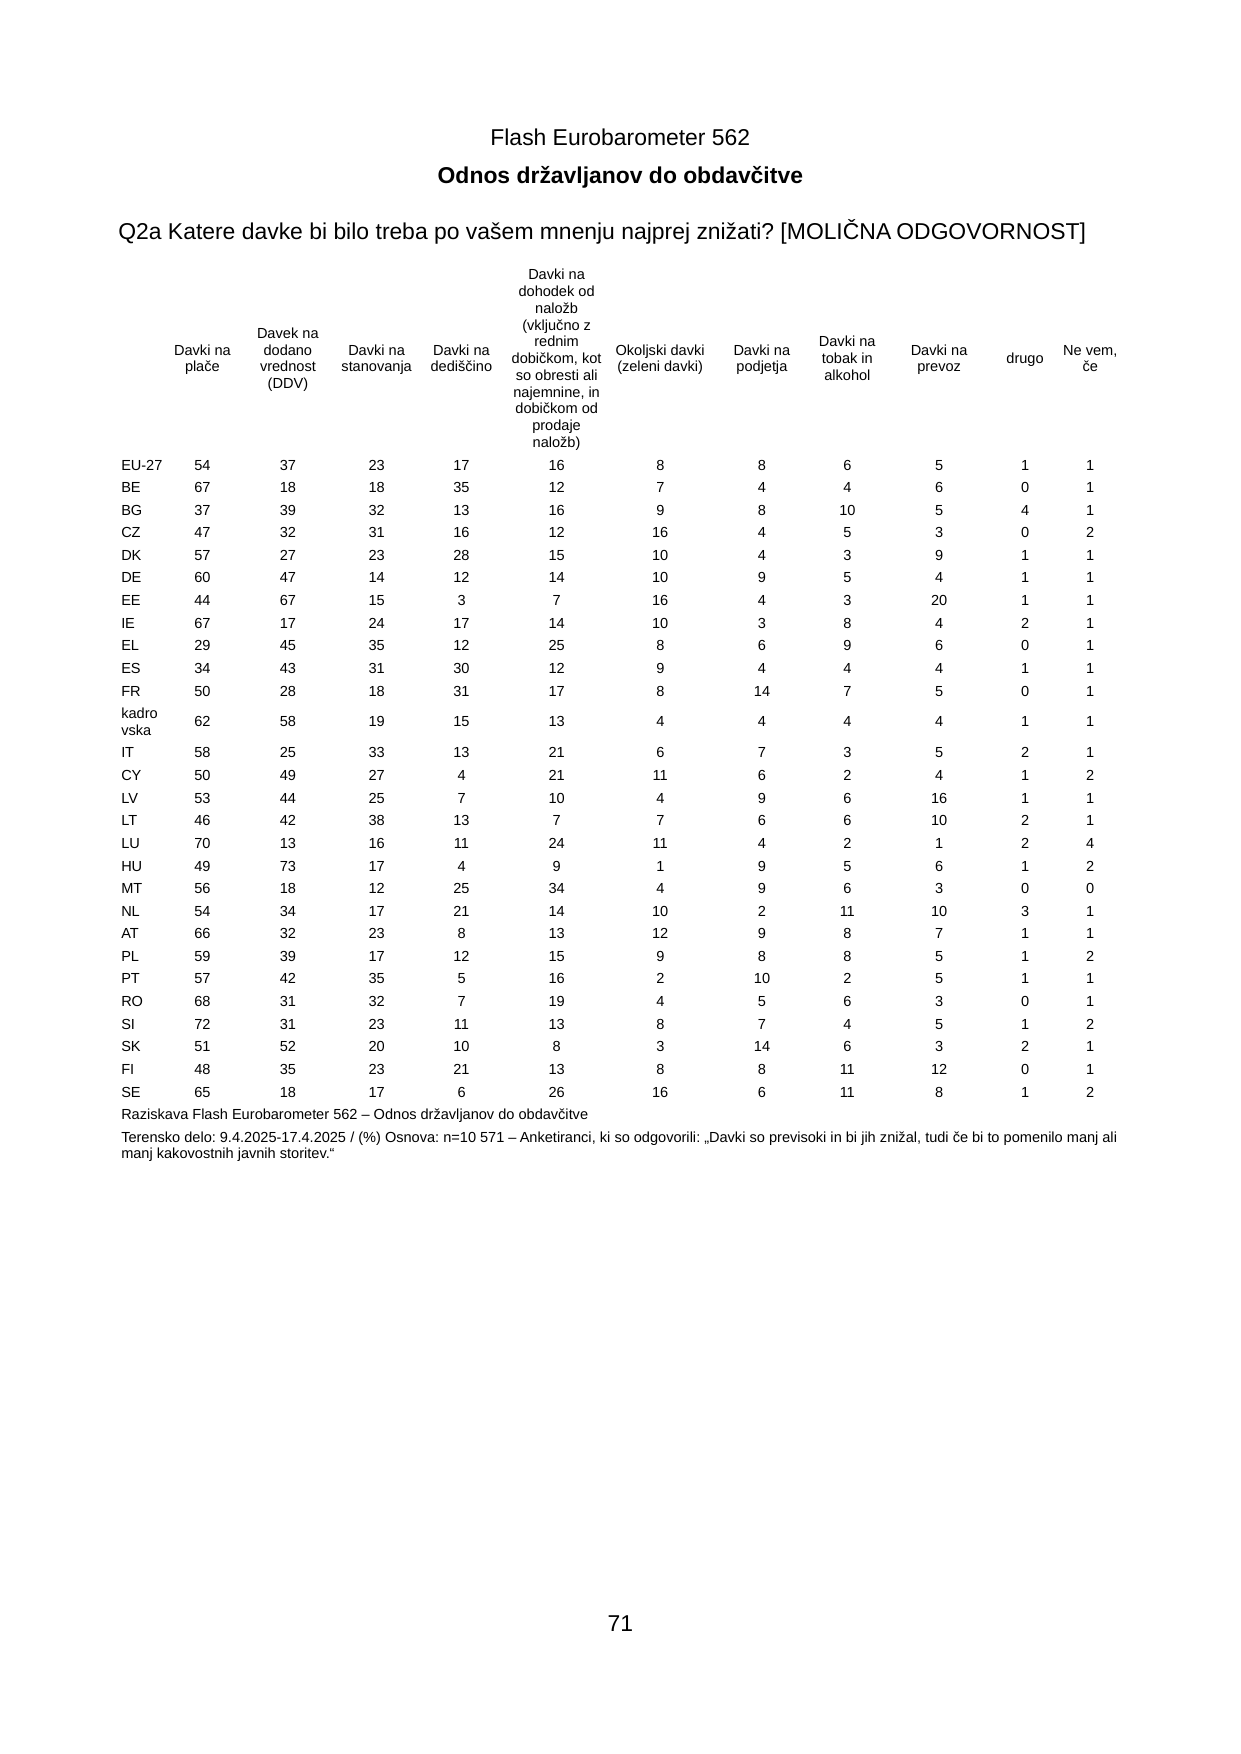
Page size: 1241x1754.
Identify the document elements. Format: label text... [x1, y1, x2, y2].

table_cell 17 [338, 1080, 415, 1103]
table_cell 21 [415, 1058, 508, 1080]
table_cell 31 [338, 521, 415, 544]
table_cell PT [118, 967, 167, 990]
table_cell 5 [886, 741, 992, 764]
table_cell 18 [237, 1080, 338, 1103]
table_cell IT [118, 741, 167, 764]
table_cell 9 [715, 566, 809, 589]
table_cell 12 [508, 657, 605, 679]
table_cell 6 [809, 877, 886, 899]
table_cell 7 [886, 922, 992, 945]
table_cell 9 [715, 877, 809, 899]
table_cell 2 [1058, 764, 1122, 786]
table_header Davki na stanovanja [338, 263, 415, 453]
table_cell 10 [605, 544, 715, 566]
table_cell 4 [992, 499, 1058, 521]
table_cell LT [118, 809, 167, 832]
table_cell 57 [167, 967, 237, 990]
table_cell 1 [992, 1013, 1058, 1035]
table_cell 50 [167, 764, 237, 786]
table_cell 4 [715, 521, 809, 544]
table_cell 7 [605, 476, 715, 498]
table_cell 5 [715, 990, 809, 1012]
table_cell 0 [992, 877, 1058, 899]
table_cell 2 [1058, 854, 1122, 877]
table_cell 53 [167, 786, 237, 809]
table_cell 25 [508, 634, 605, 657]
table_cell 4 [886, 611, 992, 634]
table_cell 6 [809, 809, 886, 832]
table_cell 49 [167, 854, 237, 877]
table_cell 10 [605, 566, 715, 589]
table_cell 72 [167, 1013, 237, 1035]
table_cell 35 [237, 1058, 338, 1080]
table_cell 13 [508, 1013, 605, 1035]
table_cell NL [118, 900, 167, 922]
table_cell 30 [415, 657, 508, 679]
table_cell 6 [715, 809, 809, 832]
table_cell 15 [338, 589, 415, 611]
table_cell 45 [237, 634, 338, 657]
table_cell 1 [992, 786, 1058, 809]
table_cell 6 [715, 634, 809, 657]
table_cell 4 [886, 657, 992, 679]
table_cell 10 [605, 900, 715, 922]
table_cell 1 [886, 832, 992, 854]
table_cell 2 [1058, 1013, 1122, 1035]
table_cell 16 [605, 1080, 715, 1103]
table_cell 1 [992, 854, 1058, 877]
table_cell 10 [605, 611, 715, 634]
table_cell 0 [992, 679, 1058, 702]
table_cell ES [118, 657, 167, 679]
table_cell 20 [886, 589, 992, 611]
table_cell 1 [1058, 702, 1122, 741]
table_cell EE [118, 589, 167, 611]
table_cell BE [118, 476, 167, 498]
table_cell 1 [1058, 566, 1122, 589]
table_cell 6 [715, 764, 809, 786]
table_cell 35 [338, 967, 415, 990]
table_cell 1 [1058, 679, 1122, 702]
table_cell MT [118, 877, 167, 899]
table_cell 1 [992, 702, 1058, 741]
table_cell 1 [1058, 476, 1122, 498]
table_cell 1 [1058, 1058, 1122, 1080]
table_cell 18 [338, 476, 415, 498]
table_cell 1 [992, 657, 1058, 679]
table_cell 1 [1058, 967, 1122, 990]
table_cell 2 [809, 832, 886, 854]
table_cell 13 [415, 809, 508, 832]
table_cell 8 [605, 1058, 715, 1080]
table_cell 3 [415, 589, 508, 611]
table_cell 21 [415, 900, 508, 922]
table_cell 4 [1058, 832, 1122, 854]
table_cell 13 [415, 741, 508, 764]
table_cell 21 [508, 764, 605, 786]
table_cell 58 [167, 741, 237, 764]
table_cell 13 [508, 1058, 605, 1080]
table_cell 16 [415, 521, 508, 544]
table_cell 44 [167, 589, 237, 611]
table_cell 1 [1058, 900, 1122, 922]
table_cell 1 [1058, 741, 1122, 764]
table_cell 31 [237, 1013, 338, 1035]
table_cell 18 [237, 877, 338, 899]
table_cell 1 [992, 922, 1058, 945]
table_cell 12 [338, 877, 415, 899]
table_cell 3 [605, 1035, 715, 1058]
table_cell 14 [508, 900, 605, 922]
table_cell 4 [605, 990, 715, 1012]
table_cell 2 [1058, 1080, 1122, 1103]
table_cell 7 [715, 741, 809, 764]
table_cell 3 [886, 521, 992, 544]
table_cell 34 [508, 877, 605, 899]
table_cell 16 [508, 499, 605, 521]
table_cell 1 [1058, 1035, 1122, 1058]
table_cell 33 [338, 741, 415, 764]
table_cell 47 [167, 521, 237, 544]
table_cell 17 [338, 900, 415, 922]
table_cell 1 [992, 945, 1058, 967]
table_cell 4 [809, 476, 886, 498]
table_cell 29 [167, 634, 237, 657]
table_cell 42 [237, 809, 338, 832]
table_cell 38 [338, 809, 415, 832]
table_cell EU-27 [118, 453, 167, 476]
table_cell SK [118, 1035, 167, 1058]
table_cell 34 [167, 657, 237, 679]
table_cell 37 [167, 499, 237, 521]
table_cell 39 [237, 499, 338, 521]
table_cell 6 [809, 990, 886, 1012]
table_cell 8 [809, 945, 886, 967]
table_cell LV [118, 786, 167, 809]
table_cell 17 [237, 611, 338, 634]
table_cell 47 [237, 566, 338, 589]
table_header Davki na dohodek od naložb (vključno z rednim dobičkom, kot so obresti ali najemnine, in dobičkom od prodaje naložb) [508, 263, 605, 453]
table_cell 4 [415, 764, 508, 786]
table_cell 1 [992, 1080, 1058, 1103]
table_cell 14 [715, 1035, 809, 1058]
table_cell 8 [886, 1080, 992, 1103]
table_cell 3 [809, 544, 886, 566]
table_cell 1 [992, 544, 1058, 566]
table_cell 1 [992, 764, 1058, 786]
table_cell 9 [508, 854, 605, 877]
table_cell BG [118, 499, 167, 521]
table_cell 4 [715, 476, 809, 498]
table_cell 8 [715, 1058, 809, 1080]
table_cell 35 [415, 476, 508, 498]
table_cell 11 [809, 1058, 886, 1080]
table_cell 4 [715, 544, 809, 566]
table_cell 51 [167, 1035, 237, 1058]
table_cell 24 [338, 611, 415, 634]
table_cell 67 [167, 611, 237, 634]
table_cell 13 [237, 832, 338, 854]
table_cell 1 [1058, 809, 1122, 832]
table_cell 18 [237, 476, 338, 498]
table_cell 0 [1058, 877, 1122, 899]
table_cell 5 [886, 945, 992, 967]
table_cell 1 [992, 967, 1058, 990]
table_cell 66 [167, 922, 237, 945]
table_cell 50 [167, 679, 237, 702]
table_cell 31 [415, 679, 508, 702]
table_cell 11 [415, 1013, 508, 1035]
table_cell AT [118, 922, 167, 945]
table_cell 8 [605, 634, 715, 657]
table_cell 27 [338, 764, 415, 786]
table_cell 9 [715, 854, 809, 877]
table_cell 9 [605, 499, 715, 521]
table_cell 2 [992, 611, 1058, 634]
table_cell PL [118, 945, 167, 967]
table_cell 14 [508, 566, 605, 589]
table_header drugo [992, 263, 1058, 453]
table_cell 25 [338, 786, 415, 809]
table_cell 5 [886, 1013, 992, 1035]
table_cell 9 [715, 922, 809, 945]
table_cell 8 [809, 611, 886, 634]
table_cell 12 [886, 1058, 992, 1080]
table_cell 2 [1058, 945, 1122, 967]
table_cell 4 [886, 764, 992, 786]
table_cell EL [118, 634, 167, 657]
table_cell 23 [338, 544, 415, 566]
table_cell kadrovska [118, 702, 167, 741]
table_cell 1 [1058, 634, 1122, 657]
table_cell 5 [415, 967, 508, 990]
table_cell 7 [415, 990, 508, 1012]
table_cell 11 [809, 1080, 886, 1103]
table_cell 15 [508, 544, 605, 566]
table_cell 2 [809, 764, 886, 786]
table_cell DK [118, 544, 167, 566]
table_cell CZ [118, 521, 167, 544]
table_cell 5 [886, 679, 992, 702]
table_cell 4 [886, 566, 992, 589]
table_cell 65 [167, 1080, 237, 1103]
table_cell HU [118, 854, 167, 877]
table_header Davki na dediščino [415, 263, 508, 453]
table_cell 12 [605, 922, 715, 945]
table_cell 70 [167, 832, 237, 854]
text Q2a Katere davke bi bilo treba po vašem mnenju najprej znižati? [MOLIČNA ODGOVORNOST] [118, 218, 1122, 244]
table_header Ne vem, če [1058, 263, 1122, 453]
table_cell 5 [886, 453, 992, 476]
table_cell 4 [809, 657, 886, 679]
table_cell 4 [715, 657, 809, 679]
table_cell 17 [338, 854, 415, 877]
table_cell 14 [715, 679, 809, 702]
table_cell 28 [237, 679, 338, 702]
table_cell Terensko delo: 9.4.2025-17.4.2025 / (%) Osnova: n=10 571 – Anketiranci, ki so odgovorili: „Davki so previsoki in bi jih znižal, tudi če bi to pomenilo manj ali manj kakovostnih javnih storitev.“ [118, 1126, 1122, 1165]
table_cell 4 [605, 786, 715, 809]
table_cell 1 [1058, 657, 1122, 679]
table_cell 17 [415, 453, 508, 476]
table_cell 8 [605, 1013, 715, 1035]
table_cell 5 [886, 499, 992, 521]
table_cell 43 [237, 657, 338, 679]
table_cell 8 [715, 453, 809, 476]
table_cell 0 [992, 990, 1058, 1012]
table_cell 58 [237, 702, 338, 741]
table_cell 60 [167, 566, 237, 589]
table_cell 11 [415, 832, 508, 854]
table_cell 17 [508, 679, 605, 702]
table_cell 13 [508, 922, 605, 945]
table_header Davki na podjetja [715, 263, 809, 453]
table_cell 0 [992, 1058, 1058, 1080]
table_cell 11 [605, 832, 715, 854]
table_cell 73 [237, 854, 338, 877]
table_cell 10 [415, 1035, 508, 1058]
table_cell 1 [605, 854, 715, 877]
table_cell 6 [605, 741, 715, 764]
table_cell 4 [715, 589, 809, 611]
table_cell 31 [237, 990, 338, 1012]
table_cell 10 [886, 900, 992, 922]
table_cell 14 [338, 566, 415, 589]
table_cell 1 [1058, 544, 1122, 566]
table_cell 3 [886, 990, 992, 1012]
table_cell 1 [1058, 611, 1122, 634]
table_cell 24 [508, 832, 605, 854]
table_cell 9 [605, 657, 715, 679]
table_cell 26 [508, 1080, 605, 1103]
table_cell 42 [237, 967, 338, 990]
table_cell 20 [338, 1035, 415, 1058]
table_cell 5 [886, 967, 992, 990]
table_cell 32 [237, 521, 338, 544]
table_cell 4 [415, 854, 508, 877]
table_cell 6 [886, 634, 992, 657]
table_cell 1 [992, 566, 1058, 589]
table_cell 2 [992, 741, 1058, 764]
table_cell 2 [1058, 521, 1122, 544]
table_cell 3 [886, 877, 992, 899]
table_cell 14 [508, 611, 605, 634]
table_cell 1 [1058, 786, 1122, 809]
table_cell 13 [508, 702, 605, 741]
table_cell 5 [809, 854, 886, 877]
table_cell LU [118, 832, 167, 854]
table_cell FI [118, 1058, 167, 1080]
table_cell 68 [167, 990, 237, 1012]
table_cell 17 [338, 945, 415, 967]
table_header Okoljski davki (zeleni davki) [605, 263, 715, 453]
table_cell 17 [415, 611, 508, 634]
table_cell 28 [415, 544, 508, 566]
table_cell 9 [886, 544, 992, 566]
table_cell 7 [605, 809, 715, 832]
table_cell 25 [415, 877, 508, 899]
table_cell 2 [992, 1035, 1058, 1058]
table_cell 10 [508, 786, 605, 809]
table_cell 23 [338, 922, 415, 945]
table_header Davki na tobak in alkohol [809, 263, 886, 453]
table_cell 54 [167, 900, 237, 922]
table_cell 21 [508, 741, 605, 764]
table_cell 10 [715, 967, 809, 990]
table_cell 8 [605, 679, 715, 702]
table_cell 4 [886, 702, 992, 741]
table_cell 0 [992, 476, 1058, 498]
table_cell 1 [1058, 499, 1122, 521]
table_cell 54 [167, 453, 237, 476]
table_cell 16 [508, 453, 605, 476]
table_cell 6 [415, 1080, 508, 1103]
table_cell 6 [809, 453, 886, 476]
table_cell 4 [809, 1013, 886, 1035]
table_cell 2 [605, 967, 715, 990]
table_cell 8 [605, 453, 715, 476]
table_cell 52 [237, 1035, 338, 1058]
table_cell 12 [508, 521, 605, 544]
table_cell 23 [338, 1013, 415, 1035]
table_cell 12 [415, 566, 508, 589]
table_cell 4 [715, 832, 809, 854]
table_cell 32 [338, 499, 415, 521]
table_cell 12 [415, 945, 508, 967]
table_cell 44 [237, 786, 338, 809]
table_cell SE [118, 1080, 167, 1103]
table_cell 15 [415, 702, 508, 741]
table_cell 4 [605, 702, 715, 741]
table_cell 59 [167, 945, 237, 967]
table_cell 56 [167, 877, 237, 899]
table_cell 9 [715, 786, 809, 809]
table_cell 57 [167, 544, 237, 566]
table_header Davek na dodano vrednost (DDV) [237, 263, 338, 453]
table_cell 5 [809, 566, 886, 589]
table_cell 10 [886, 809, 992, 832]
table_header Davki na prevoz [886, 263, 992, 453]
table_header [118, 263, 167, 453]
table_cell 6 [715, 1080, 809, 1103]
table_cell 4 [605, 877, 715, 899]
table_cell 32 [338, 990, 415, 1012]
table_cell 1 [1058, 453, 1122, 476]
table_cell 11 [605, 764, 715, 786]
table_cell FR [118, 679, 167, 702]
table_cell 49 [237, 764, 338, 786]
table_cell 1 [992, 453, 1058, 476]
table_cell 13 [415, 499, 508, 521]
table_cell 67 [237, 589, 338, 611]
table_cell 8 [715, 945, 809, 967]
table_cell 16 [605, 521, 715, 544]
table_cell 5 [809, 521, 886, 544]
table_cell 0 [992, 521, 1058, 544]
table_cell 48 [167, 1058, 237, 1080]
table_cell 6 [809, 786, 886, 809]
table_cell 2 [992, 832, 1058, 854]
table_cell 9 [809, 634, 886, 657]
table_cell 4 [809, 702, 886, 741]
table_cell 31 [338, 657, 415, 679]
table_cell Raziskava Flash Eurobarometer 562 – Odnos državljanov do obdavčitve [118, 1103, 1122, 1126]
table_cell 19 [508, 990, 605, 1012]
table_cell 27 [237, 544, 338, 566]
table_cell 16 [886, 786, 992, 809]
table_cell 34 [237, 900, 338, 922]
table_cell IE [118, 611, 167, 634]
table_cell 7 [809, 679, 886, 702]
table_cell 3 [809, 589, 886, 611]
table_cell 11 [809, 900, 886, 922]
table_cell 7 [415, 786, 508, 809]
table_cell 1 [1058, 922, 1122, 945]
table_cell 1 [992, 589, 1058, 611]
table_cell 62 [167, 702, 237, 741]
table_cell 1 [1058, 990, 1122, 1012]
table_cell 37 [237, 453, 338, 476]
table_cell 7 [508, 589, 605, 611]
table_cell 35 [338, 634, 415, 657]
table_cell 67 [167, 476, 237, 498]
table_cell 32 [237, 922, 338, 945]
table_cell 6 [809, 1035, 886, 1058]
table_cell 2 [992, 809, 1058, 832]
table_cell 8 [415, 922, 508, 945]
table_cell 23 [338, 1058, 415, 1080]
table_cell 12 [415, 634, 508, 657]
table_cell 18 [338, 679, 415, 702]
table_cell 12 [508, 476, 605, 498]
table_cell DE [118, 566, 167, 589]
table_cell 16 [508, 967, 605, 990]
table_cell 19 [338, 702, 415, 741]
table_cell 46 [167, 809, 237, 832]
table_cell 15 [508, 945, 605, 967]
table_cell 2 [715, 900, 809, 922]
table_cell 6 [886, 476, 992, 498]
table_cell CY [118, 764, 167, 786]
table_cell 6 [886, 854, 992, 877]
table_cell 39 [237, 945, 338, 967]
table_cell 23 [338, 453, 415, 476]
table_cell 16 [605, 589, 715, 611]
table_cell 8 [508, 1035, 605, 1058]
table_cell SI [118, 1013, 167, 1035]
table_cell 9 [605, 945, 715, 967]
table_cell 0 [992, 634, 1058, 657]
table_cell 3 [809, 741, 886, 764]
table_cell 7 [508, 809, 605, 832]
table_cell 25 [237, 741, 338, 764]
table_cell 3 [992, 900, 1058, 922]
table_cell RO [118, 990, 167, 1012]
table_cell 4 [715, 702, 809, 741]
table_cell 10 [809, 499, 886, 521]
table_cell 2 [809, 967, 886, 990]
table_header Davki na plače [167, 263, 237, 453]
table_cell 3 [715, 611, 809, 634]
table_cell 1 [1058, 589, 1122, 611]
table_cell 16 [338, 832, 415, 854]
table_cell 7 [715, 1013, 809, 1035]
table_cell 8 [715, 499, 809, 521]
table_cell 3 [886, 1035, 992, 1058]
table_cell 8 [809, 922, 886, 945]
